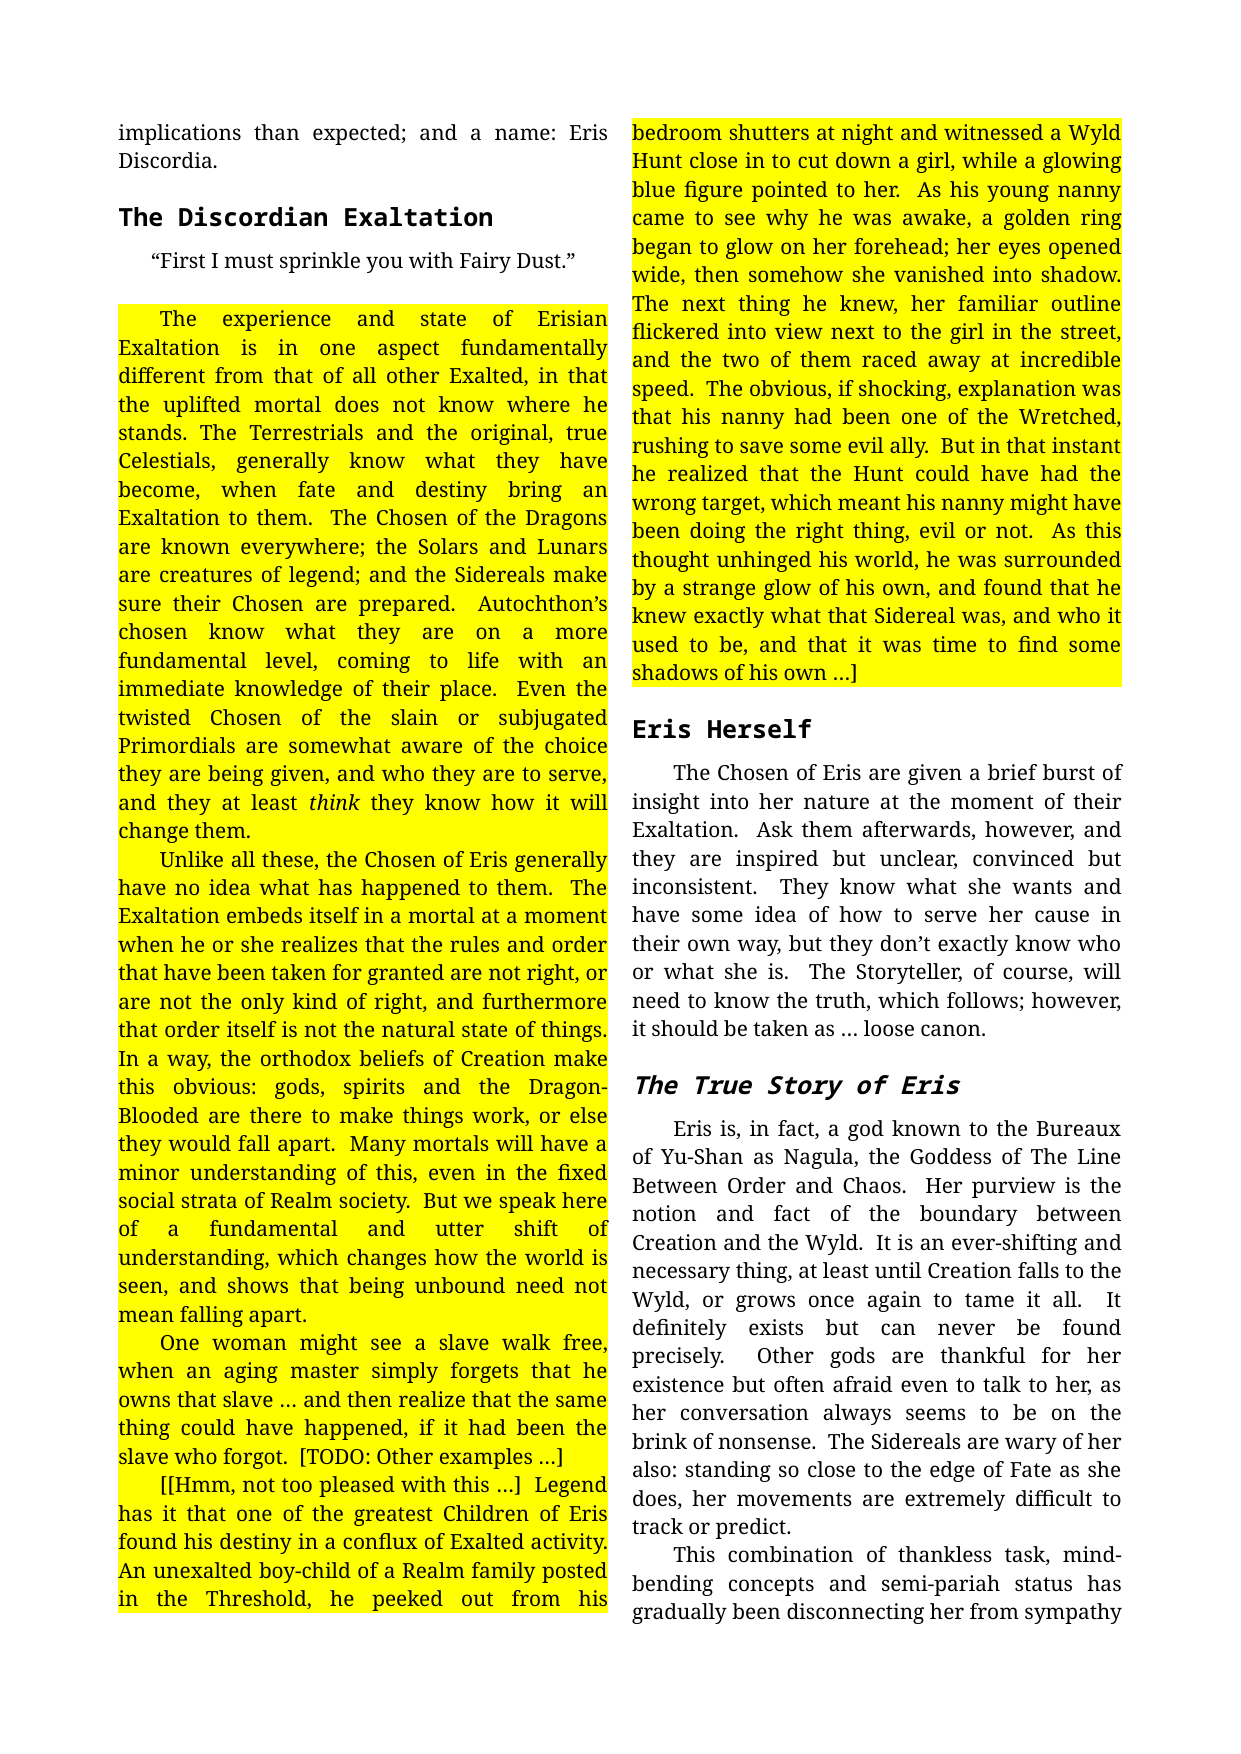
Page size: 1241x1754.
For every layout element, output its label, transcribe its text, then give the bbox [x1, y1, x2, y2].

text bedroom shutters at night and witnessed a Wyld Hunt close in to cut down a girl, while a glowing blue figure pointed to her. As his young nanny came to see why he was awake, a golden ring began to glow on her forehead; her eyes opened wide, then somehow she vanished into shadow. The next thing he knew, her familiar outline flickered into view next to the girl in the street, and the two of them raced away at incredible speed. The obvious, if shocking, explanation was that his nanny had been one of the Wretched, rushing to save some evil ally. But in that instant he realized that the Hunt could have had the wrong target, which meant his nanny might have been doing the right thing, evil or not. As this thought unhinged his world, he was surrounded by a strange glow of his own, and found that he knew exactly what that Sidereal was, and who it used to be, and that it was time to find some shadows of his own …] [632, 118, 1122, 687]
text The Chosen of Eris are given a brief burst of insight into her nature at the moment of their Exaltation. Ask them afterwards, however, and they are inspired but unclear, convinced but inconsistent. They know what she wants and have some idea of how to serve her cause in their own way, but they don’t exactly know who or what she is. The Storyteller, of course, will need to know the truth, which follows; however, it should be taken as … loose canon. [632, 758, 1122, 1043]
text [[Hmm, not too pleased with this …] Legend has it that one of the greatest Children of Eris found his destiny in a conflux of Exalted activity. An unexalted boy-child of a Realm family posted in the Threshold, he peeked out from his [118, 1470, 608, 1613]
text “First I must sprinkle you with Fairy Dust.” [118, 247, 608, 275]
subtitle The True Story of Eris [632, 1068, 1122, 1102]
text implications than expected; and a name: Eris Discordia. [118, 118, 608, 175]
subtitle The Discordian Exaltation [118, 200, 608, 234]
text Eris is, in fact, a god known to the Bureaux of Yu-Shan as Nagula, the Goddess of The Line Between Order and Chaos. Her purview is the notion and fact of the boundary between Creation and the Wyld. It is an ever-shifting and necessary thing, at least until Creation falls to the Wyld, or grows once again to tame it all. It definitely exists but can never be found precisely. Other gods are thankful for her existence but often afraid even to talk to her, as her conversation always seems to be on the brink of nonsense. The Sidereals are wary of her also: standing so close to the edge of Fate as she does, her movements are extremely difficult to track or predict. [632, 1114, 1122, 1541]
text Unlike all these, the Chosen of Eris generally have no idea what has happened to them. The Exaltation embeds itself in a mortal at a moment when he or she realizes that the rules and order that have been taken for granted are not right, or are not the only kind of right, and furthermore that order itself is not the natural state of things. In a way, the orthodox beliefs of Creation make this obvious: gods, spirits and the Dragon-Blooded are there to make things work, or else they would fall apart. Many mortals will have a minor understanding of this, even in the fixed social strata of Realm society. But we speak here of a fundamental and utter shift of understanding, which changes how the world is seen, and shows that being unbound need not mean falling apart. [118, 845, 608, 1328]
text This combination of thankless task, mind-bending concepts and semi-pariah status has gradually been disconnecting her from sympathy [632, 1541, 1122, 1626]
text The experience and state of Erisian Exaltation is in one aspect fundamentally different from that of all other Exalted, in that the uplifted mortal does not know where he stands. The Terrestrials and the original, true Celestials, generally know what they have become, when fate and destiny bring an Exaltation to them. The Chosen of the Dragons are known everywhere; the Solars and Lunars are creatures of legend; and the Sidereals make sure their Chosen are prepared. Autochthon’s chosen know what they are on a more fundamental level, coming to life with an immediate knowledge of their place. Even the twisted Chosen of the slain or subjugated Primordials are somewhat aware of the choice they are being given, and who they are to serve, and they at least think they know how it will change them. [118, 304, 608, 845]
subtitle Eris Herself [632, 712, 1122, 746]
text One woman might see a slave walk free, when an aging master simply forgets that he owns that slave … and then realize that the same thing could have happened, if it had been the slave who forgot. [TODO: Other examples …] [118, 1328, 608, 1470]
